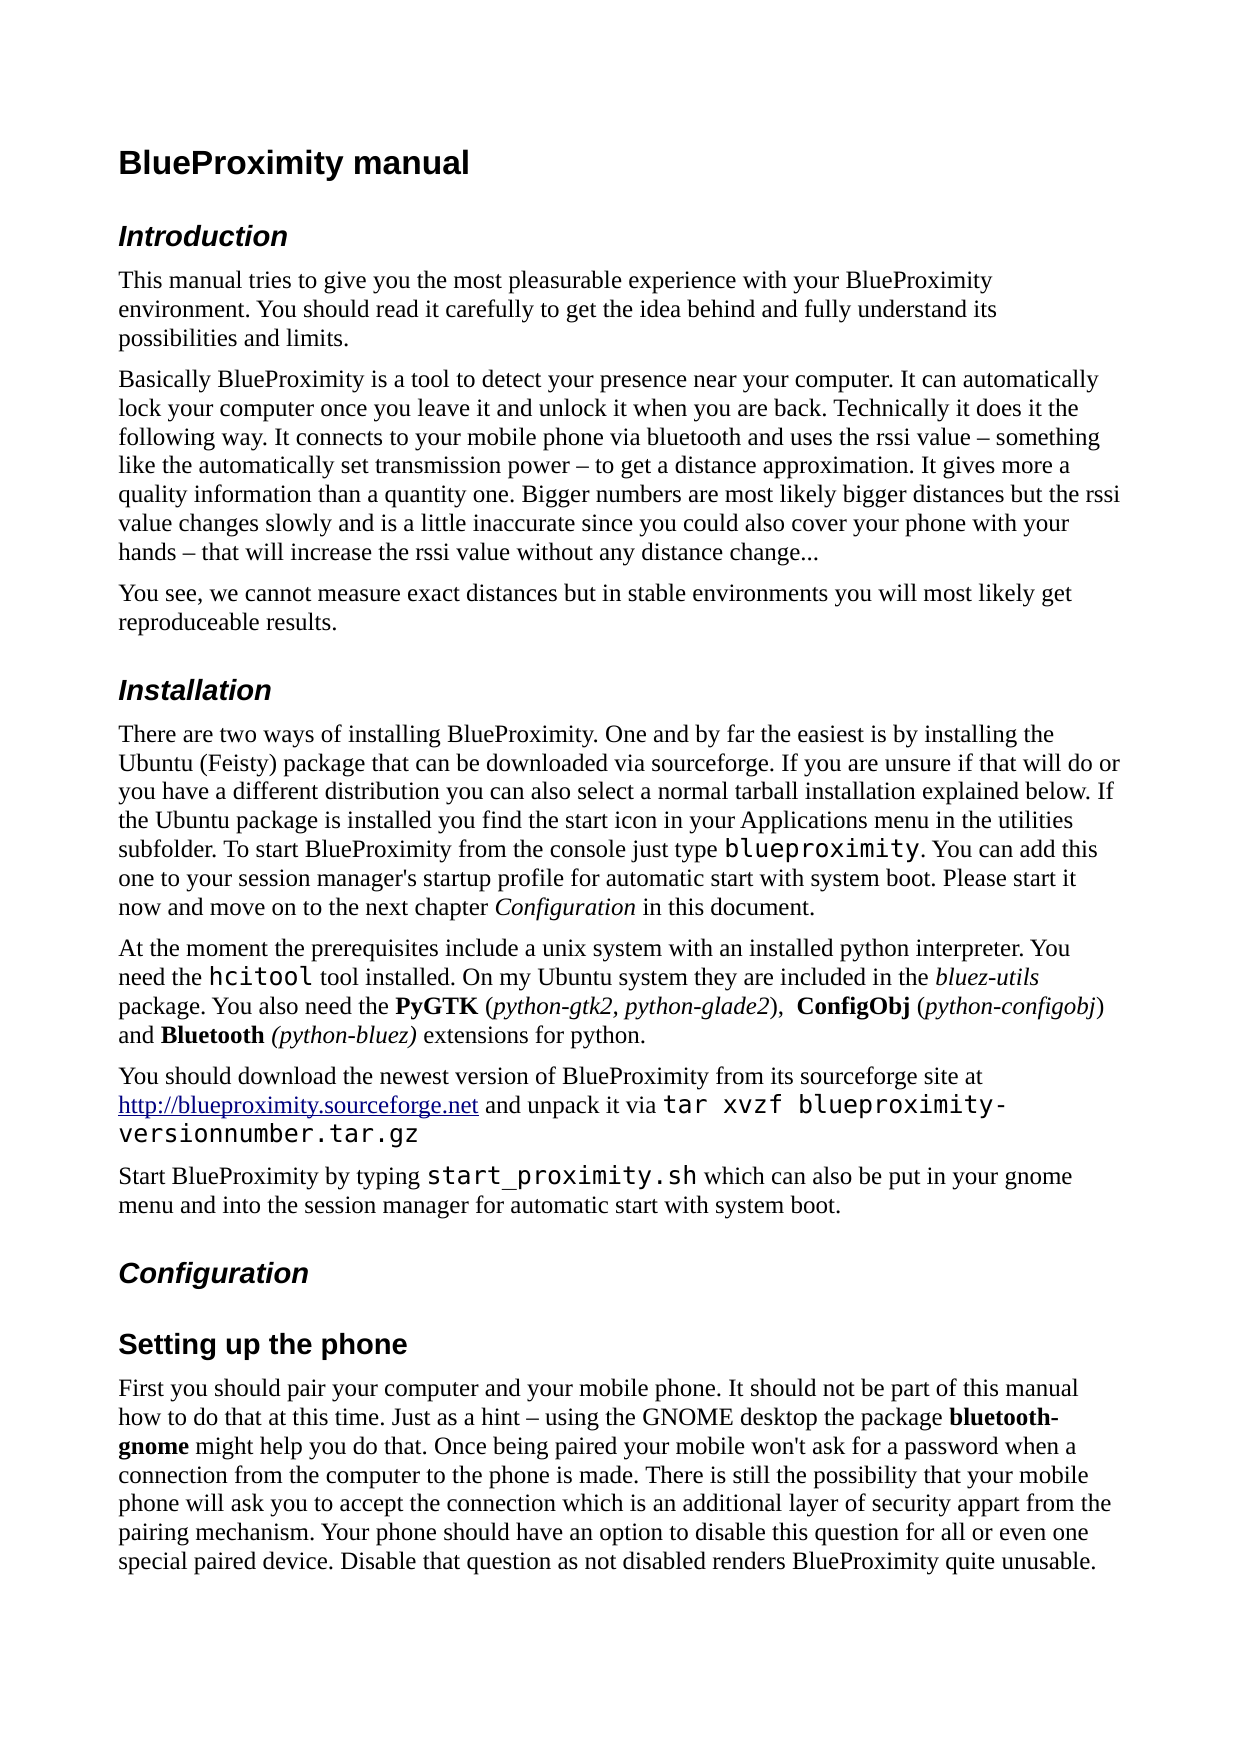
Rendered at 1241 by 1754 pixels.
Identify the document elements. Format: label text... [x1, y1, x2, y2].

subtitle Introduction [118, 219, 1122, 253]
text This manual tries to give you the most pleasurable experience with your BlueProximity environment. You should read it carefully to get the idea behind and fully understand its possibilities and limits. [118, 265, 1122, 352]
text Start BlueProximity by typing start_proximity.sh which can also be put in your gnome menu and into the session manager for automatic start with system boot. [118, 1161, 1122, 1219]
subtitle Configuration [118, 1256, 1122, 1290]
text You see, we cannot measure exact distances but in stable environments you will most likely get reproduceable results. [118, 578, 1122, 635]
text You should download the newest version of BlueProximity from its sourceforge site at http://blueproximity.sourceforge.net and unpack it via tar xvzf blueproximity-versionnumber.tar.gz [118, 1061, 1122, 1148]
text At the moment the prerequisites include a unix system with an installed python interpreter. You need the hcitool tool installed. On my Ubuntu system they are included in the bluez-utils package. You also need the PyGTK (python-gtk2, python-glade2), ConfigObj (python-configobj) and Bluetooth (python-bluez) extensions for python. [118, 933, 1122, 1049]
subtitle BlueProximity manual [118, 143, 1122, 182]
text First you should pair your computer and your mobile phone. It should not be part of this manual how to do that at this time. Just as a hint – using the GNOME desktop the package bluetooth-gnome might help you do that. Once being paired your mobile won't ask for a password when a connection from the computer to the phone is made. There is still the possibility that your mobile phone will ask you to accept the connection which is an additional layer of security appart from the pairing mechanism. Your phone should have an option to disable this question for all or even one special paired device. Disable that question as not disabled renders BlueProximity quite unusable. [118, 1373, 1122, 1575]
text Basically BlueProximity is a tool to detect your presence near your computer. It can automatically lock your computer once you leave it and unlock it when you are back. Technically it does it the following way. It connects to your mobile phone via bluetooth and uses the rssi value – something like the automatically set transmission power – to get a distance approximation. It gives more a quality information than a quantity one. Bigger numbers are most likely bigger distances but the rssi value changes slowly and is a little inaccurate since you could also cover your phone with your hands – that will increase the rssi value without any distance change... [118, 364, 1122, 565]
text There are two ways of installing BlueProximity. One and by far the easiest is by installing the Ubuntu (Feisty) package that can be downloaded via sourceforge. If you are unsure if that will do or you have a different distribution you can also select a normal tarball installation explained below. If the Ubuntu package is installed you find the start icon in your Applications menu in the utilities subfolder. To start BlueProximity from the console just type blueproximity. You can add this one to your session manager's startup profile for automatic start with system boot. Please start it now and move on to the next chapter Configuration in this document. [118, 719, 1122, 921]
subtitle Setting up the phone [118, 1327, 1122, 1361]
subtitle Installation [118, 673, 1122, 706]
